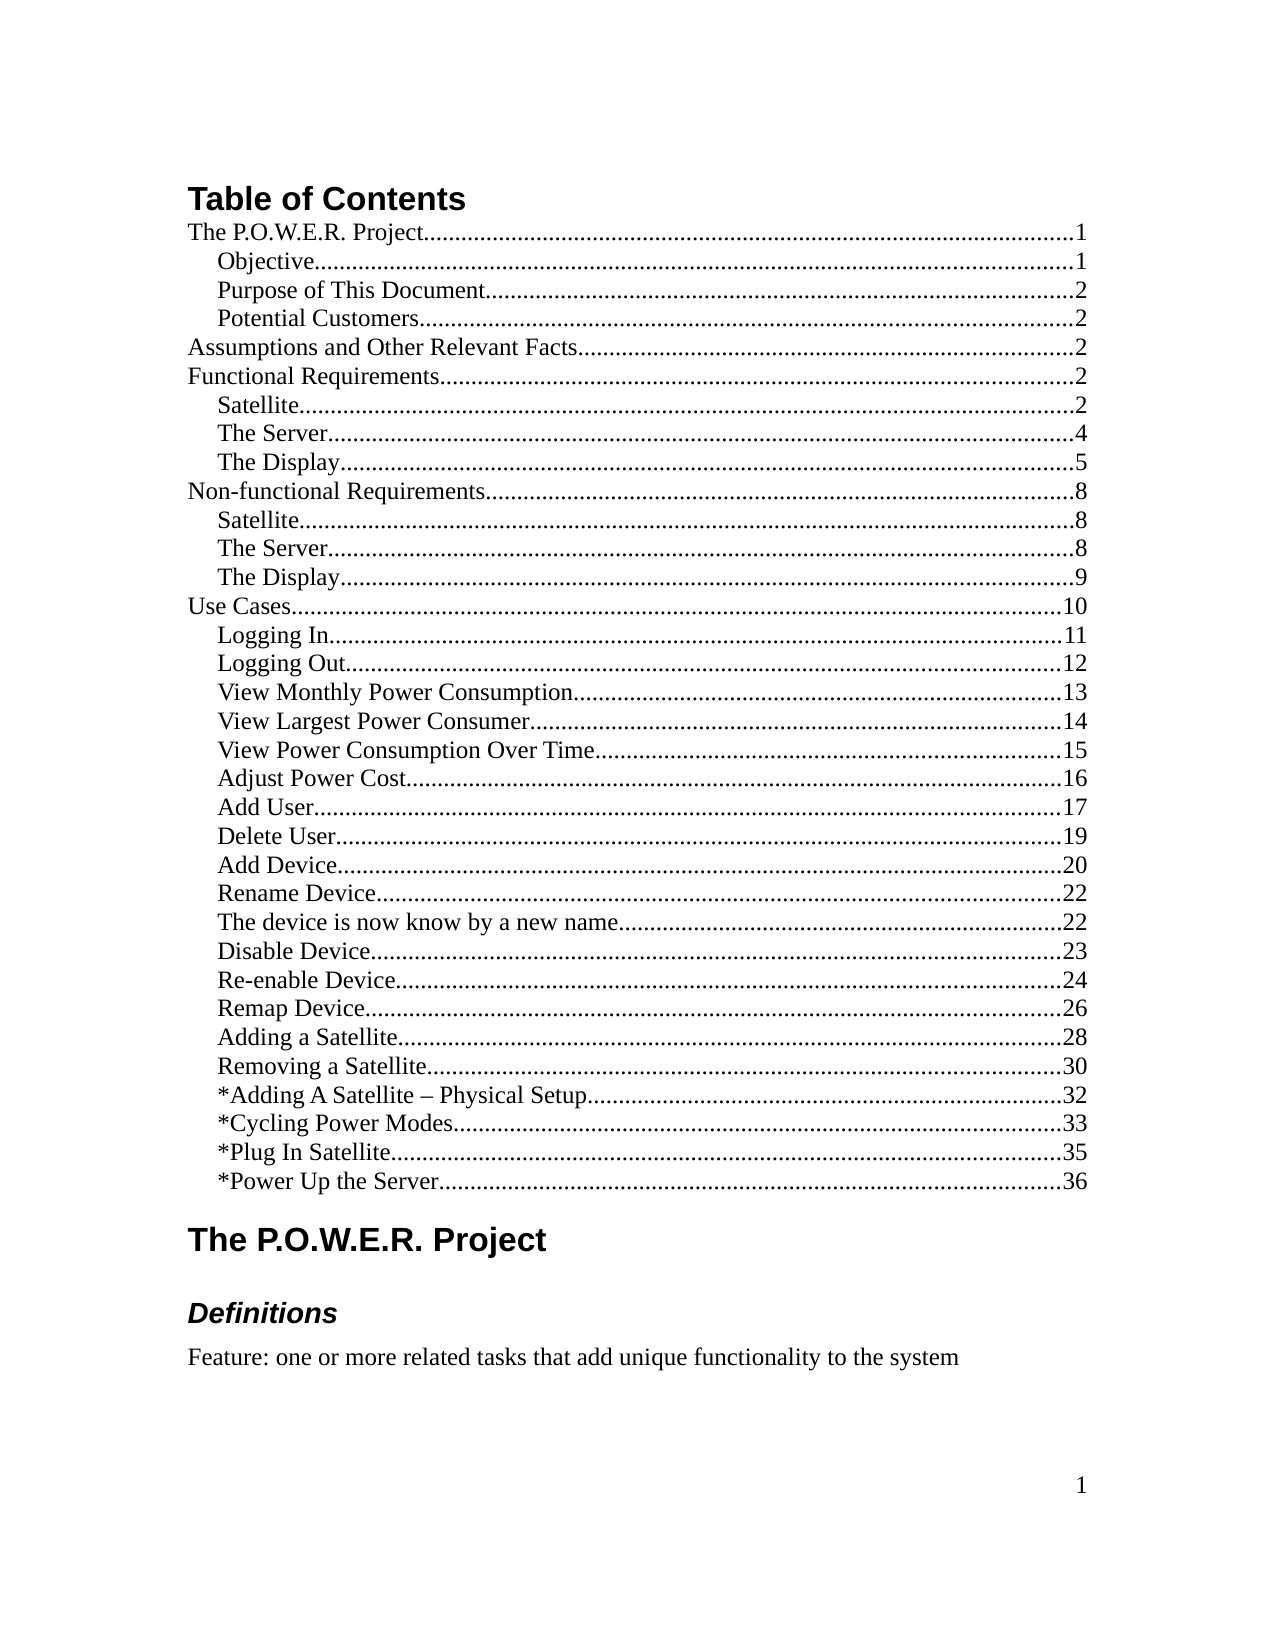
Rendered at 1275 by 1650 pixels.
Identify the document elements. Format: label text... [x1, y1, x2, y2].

text Delete User 19 [217, 821, 1087, 850]
text Purpose of This Document 2 [217, 275, 1087, 303]
text Adjust Power Cost 16 [217, 763, 1087, 792]
text Add User 17 [217, 792, 1087, 821]
text View Power Consumption Over Time 15 [217, 735, 1087, 763]
text Re-enable Device 24 [217, 965, 1087, 993]
text Feature: one or more related tasks that add unique functionality to the system [187, 1342, 1087, 1371]
text The Server 8 [217, 533, 1087, 562]
text Objective 1 [217, 246, 1087, 275]
text Logging Out 12 [217, 648, 1087, 677]
text Assumptions and Other Relevant Facts 2 [187, 332, 1087, 361]
text View Largest Power Consumer 14 [217, 706, 1087, 735]
text The P.O.W.E.R. Project 1 [187, 217, 1087, 246]
text Non-functional Requirements 8 [187, 476, 1087, 505]
text Adding a Satellite 28 [217, 1022, 1087, 1051]
text Satellite 2 [217, 390, 1087, 418]
subtitle The P.O.W.E.R. Project [187, 1220, 1087, 1258]
text Remap Device 26 [217, 993, 1087, 1022]
text *Cycling Power Modes 33 [217, 1108, 1087, 1137]
subtitle Definitions [187, 1296, 1087, 1329]
text *Power Up the Server 36 [217, 1166, 1087, 1195]
text *Adding A Satellite – Physical Setup 32 [217, 1080, 1087, 1108]
text Satellite 8 [217, 505, 1087, 533]
text Functional Requirements 2 [187, 361, 1087, 390]
text Disable Device 23 [217, 936, 1087, 965]
text The Display 5 [217, 447, 1087, 476]
text Add Device 20 [217, 850, 1087, 878]
text The device is now know by a new name. 22 [217, 907, 1087, 936]
text *Plug In Satellite 35 [217, 1137, 1087, 1166]
text View Monthly Power Consumption 13 [217, 677, 1087, 706]
text Potential Customers 2 [217, 303, 1087, 332]
text Rename Device 22 [217, 878, 1087, 907]
text Logging In 11 [217, 620, 1087, 648]
text The Server 4 [217, 418, 1087, 447]
text Use Cases 10 [187, 591, 1087, 620]
text The Display 9 [217, 562, 1087, 591]
subtitle Table of Contents [187, 179, 1087, 217]
text Removing a Satellite 30 [217, 1051, 1087, 1080]
